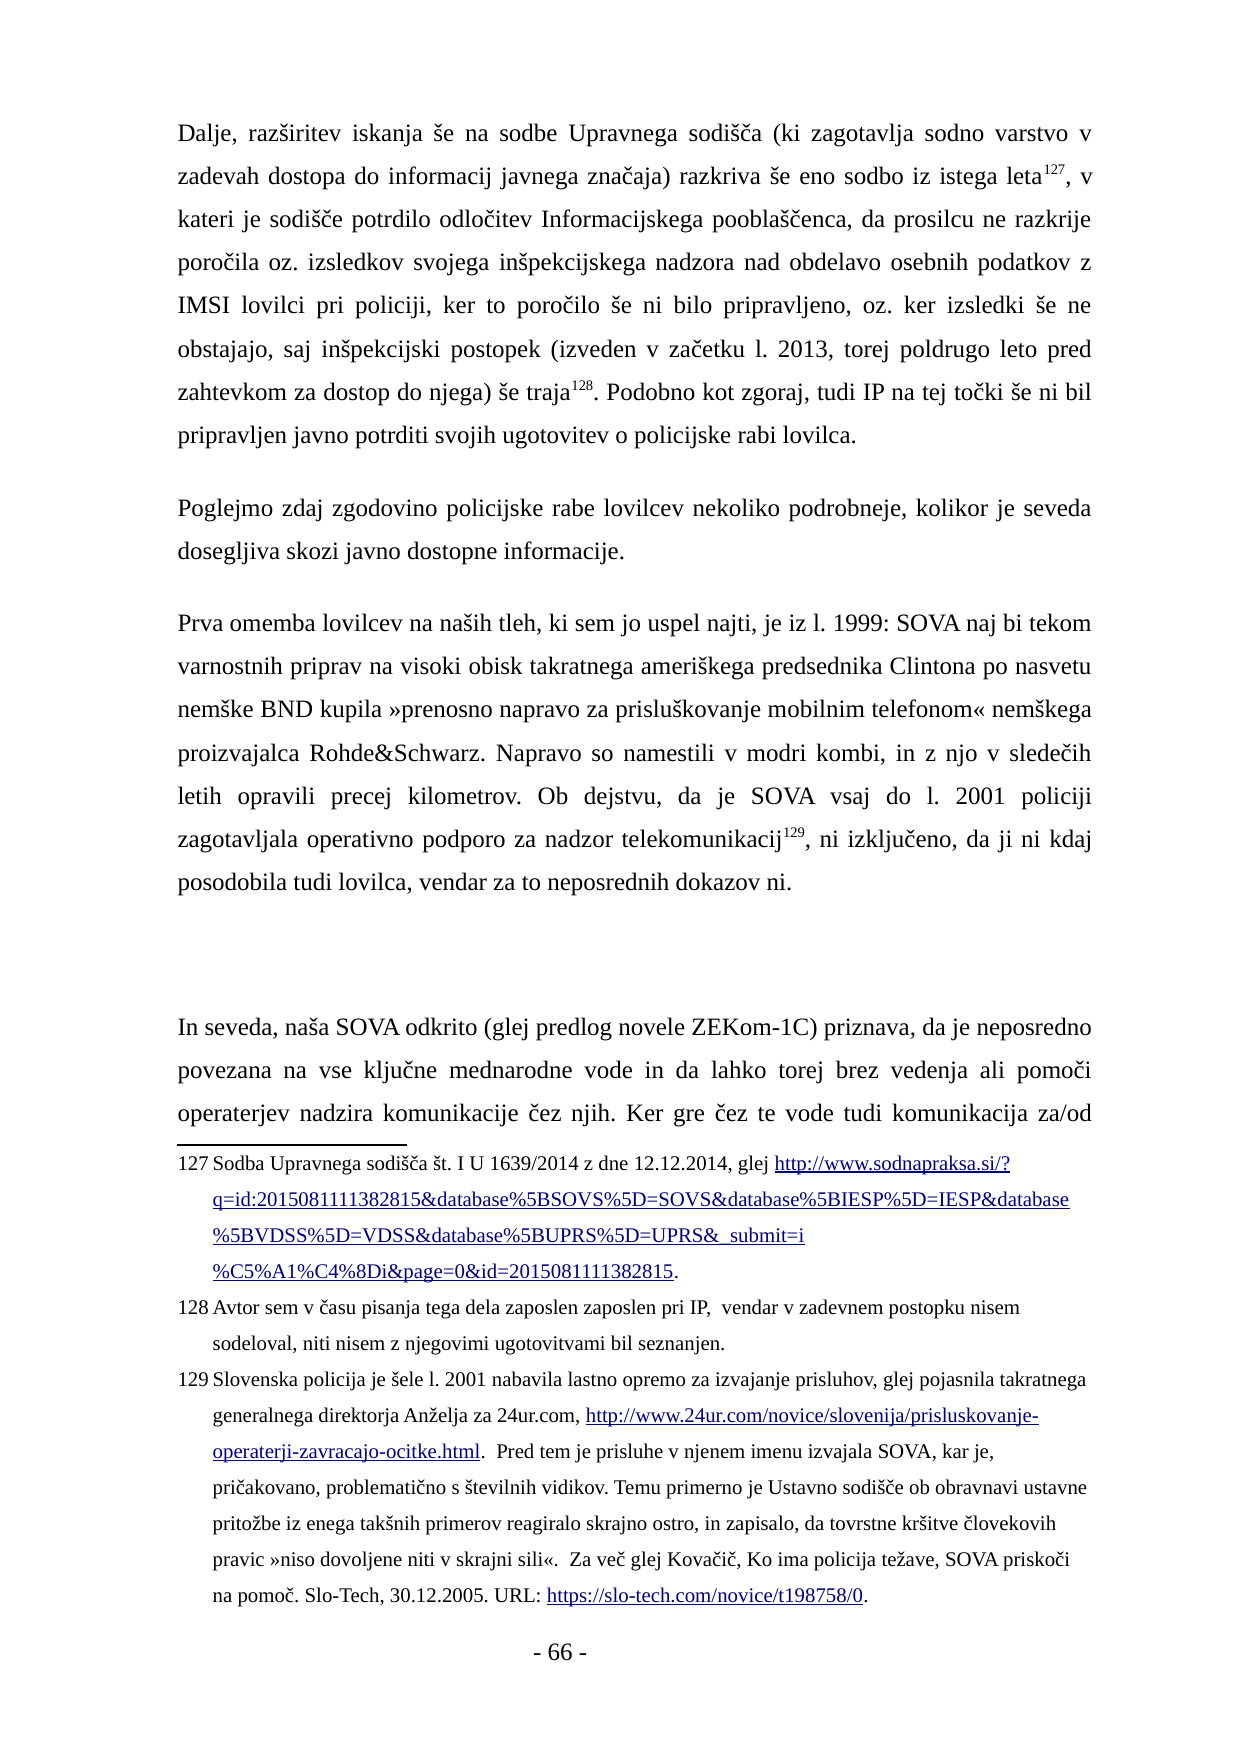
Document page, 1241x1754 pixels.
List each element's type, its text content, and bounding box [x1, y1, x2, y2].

text Dalje, razširitev iskanja še na sodbe Upravnega sodišča (ki zagotavlja sodno varstvo v zadevah dostopa do informacij javnega značaja) razkriva še eno sodbo iz istega leta, v kateri je sodišče potrdilo odločitev Informacijskega pooblaščenca, da prosilcu ne razkrije poročila oz. izsledkov svojega inšpekcijskega nadzora nad obdelavo osebnih podatkov z IMSI lovilci pri policiji, ker to poročilo še ni bilo pripravljeno, oz. ker izsledki še ne obstajajo, saj inšpekcijski postopek (izveden v začetku l. 2013, torej poldrugo leto pred zahtevkom za dostop do njega) še traja. Podobno kot zgoraj, tudi IP na tej točki še ni bil pripravljen javno potrditi svojih ugotovitev o policijske rabi lovilca. [177, 118, 1093, 449]
text Sodba Upravnega sodišča št. I U 1639/2014 z dne 12.12.2014, glej http://www.sodnapraksa.si/?q=id:2015081111382815&database%5BSOVS%5D=SOVS&database%5BIESP%5D=IESP&database%5BVDSS%5D=VDSS&database%5BUPRS%5D=UPRS&_submit=i%C5%A1%C4%8Di&page=0&id=2015081111382815. [177, 1151, 1093, 1283]
text Prva omemba lovilcev na naših tleh, ki sem jo uspel najti, je iz l. 1999: SOVA naj bi tekom varnostnih priprav na visoki obisk takratnega ameriškega predsednika Clintona po nasvetu nemške BND kupila »prenosno napravo za prisluškovanje mobilnim telefonom« nemškega proizvajalca Rohde&Schwarz. Napravo so namestili v modri kombi, in z njo v sledečih letih opravili precej kilometrov. Ob dejstvu, da je SOVA vsaj do l. 2001 policiji zagotavljala operativno podporo za nadzor telekomunikacij, ni izključeno, da ji ni kdaj posodobila tudi lovilca, vendar za to neposrednih dokazov ni. [177, 608, 1093, 896]
text Slovenska policija je šele l. 2001 nabavila lastno opremo za izvajanje prisluhov, glej pojasnila takratnega generalnega direktorja Anželja za 24ur.com, http://www.24ur.com/novice/slovenija/prisluskovanje-operaterji-zavracajo-ocitke.html. Pred tem je prisluhe v njenem imenu izvajala SOVA, kar je, pričakovano, problematično s številnih vidikov. Temu primerno je Ustavno sodišče ob obravnavi ustavne pritožbe iz enega takšnih primerov reagiralo skrajno ostro, in zapisalo, da tovrstne kršitve človekovih pravic »niso dovoljene niti v skrajni sili«. Za več glej Kovačič, Ko ima policija težave, SOVA priskoči na pomoč. Slo-Tech, 30.12.2005. URL: https://slo-tech.com/novice/t198758/0. [177, 1367, 1093, 1607]
text In seveda, naša SOVA odkrito (glej predlog novele ZEKom-1C) priznava, da je neposredno povezana na vse ključne mednarodne vode in da lahko torej brez vedenja ali pomoči operaterjev nadzira komunikacije čez njih. Ker gre čez te vode tudi komunikacija za/od [177, 1012, 1093, 1127]
text Avtor sem v času pisanja tega dela zaposlen zaposlen pri IP, vendar v zadevnem postopku nisem sodeloval, niti nisem z njegovimi ugotovitvami bil seznanjen. [177, 1295, 1093, 1355]
text Poglejmo zdaj zgodovino policijske rabe lovilcev nekoliko podrobneje, kolikor je seveda dosegljiva skozi javno dostopne informacije. [177, 493, 1093, 564]
